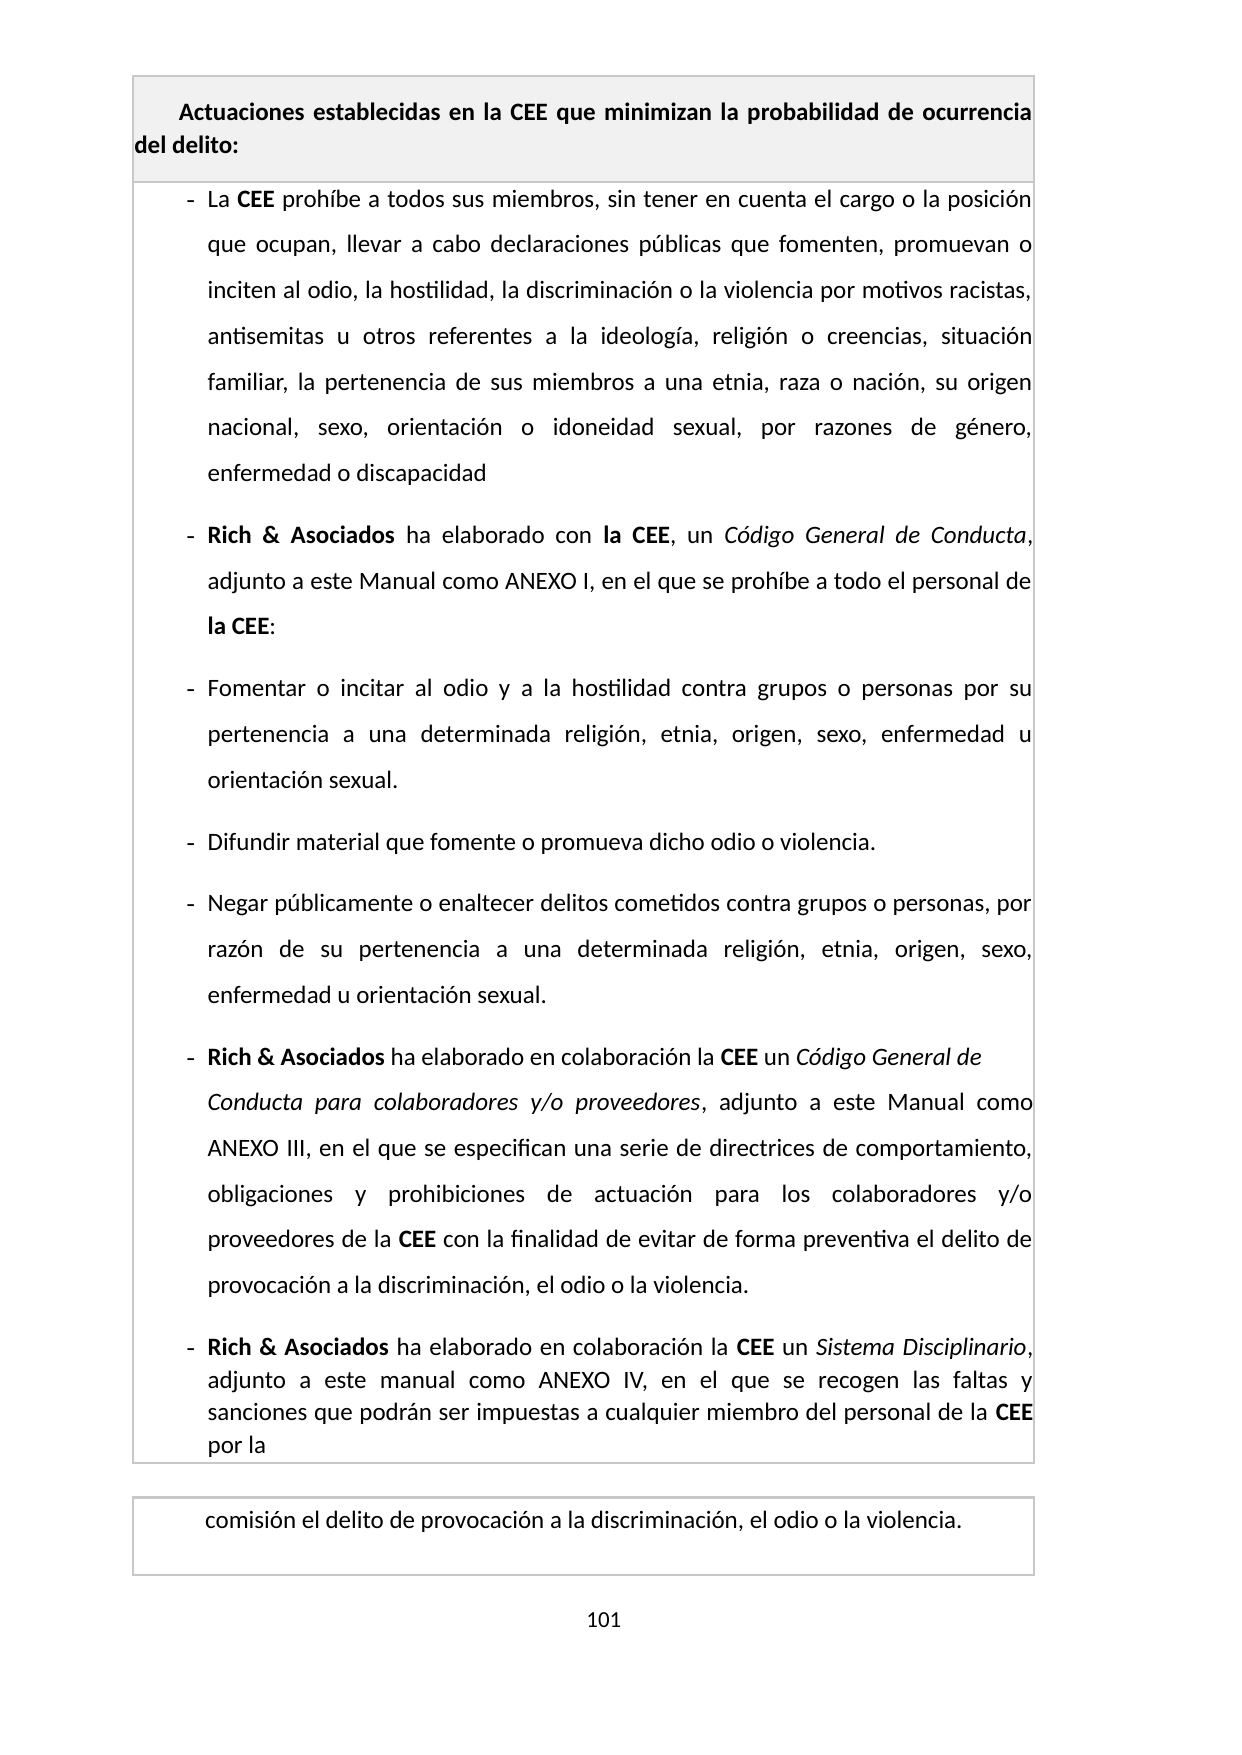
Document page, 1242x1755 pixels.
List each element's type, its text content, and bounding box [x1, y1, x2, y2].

table_header Actuaciones establecidas en la CEE que minimizan la probabilidad de ocurrencia del delito: [134, 77, 1033, 181]
table_cell La CEE prohíbe a todos sus miembros, sin tener en cuenta el cargo o la posición que ocupan, llevar a cabo declaraciones públicas que fomenten, promuevan o inciten al odio, la hostilidad, la discriminación o la violencia por motivos racistas, antisemitas u otros referentes a la ideología, religión o creencias, situación familiar, la pertenencia de sus miembros a una etnia, raza o nación, su origen nacional, sexo, orientación o idoneidad sexual, por razones de género, enfermedad o discapacidad Rich & Asociados ha elaborado con la CEE, un Código General de Conducta, adjunto a este Manual como ANEXO I, en el que se prohíbe a todo el personal de la CEE: Fomentar o incitar al odio y a la hostilidad contra grupos o personas por su pertenencia a una determinada religión, etnia, origen, sexo, enfermedad u orientación sexual. Difundir material que fomente o promueva dicho odio o violencia. Negar públicamente o enaltecer delitos cometidos contra grupos o personas, por razón de su pertenencia a una determinada religión, etnia, origen, sexo, enfermedad u orientación sexual. Rich & Asociados ha elaborado en colaboración la CEE un Código General de Conducta para colaboradores y/o proveedores, adjunto a este Manual como ANEXO III, en el que se especifican una serie de directrices de comportamiento, obligaciones y prohibiciones de actuación para los colaboradores y/o proveedores de la CEE con la finalidad de evitar de forma preventiva el delito de provocación a la discriminación, el odio o la violencia. Rich & Asociados ha elaborado en colaboración la CEE un Sistema Disciplinario, adjunto a este manual como ANEXO IV, en el que se recogen las faltas y sanciones que podrán ser impuestas a cualquier miembro del personal de la CEE por la [134, 183, 1033, 1462]
table_header comisión el delito de provocación a la discriminación, el odio o la violencia. [134, 1499, 1033, 1574]
